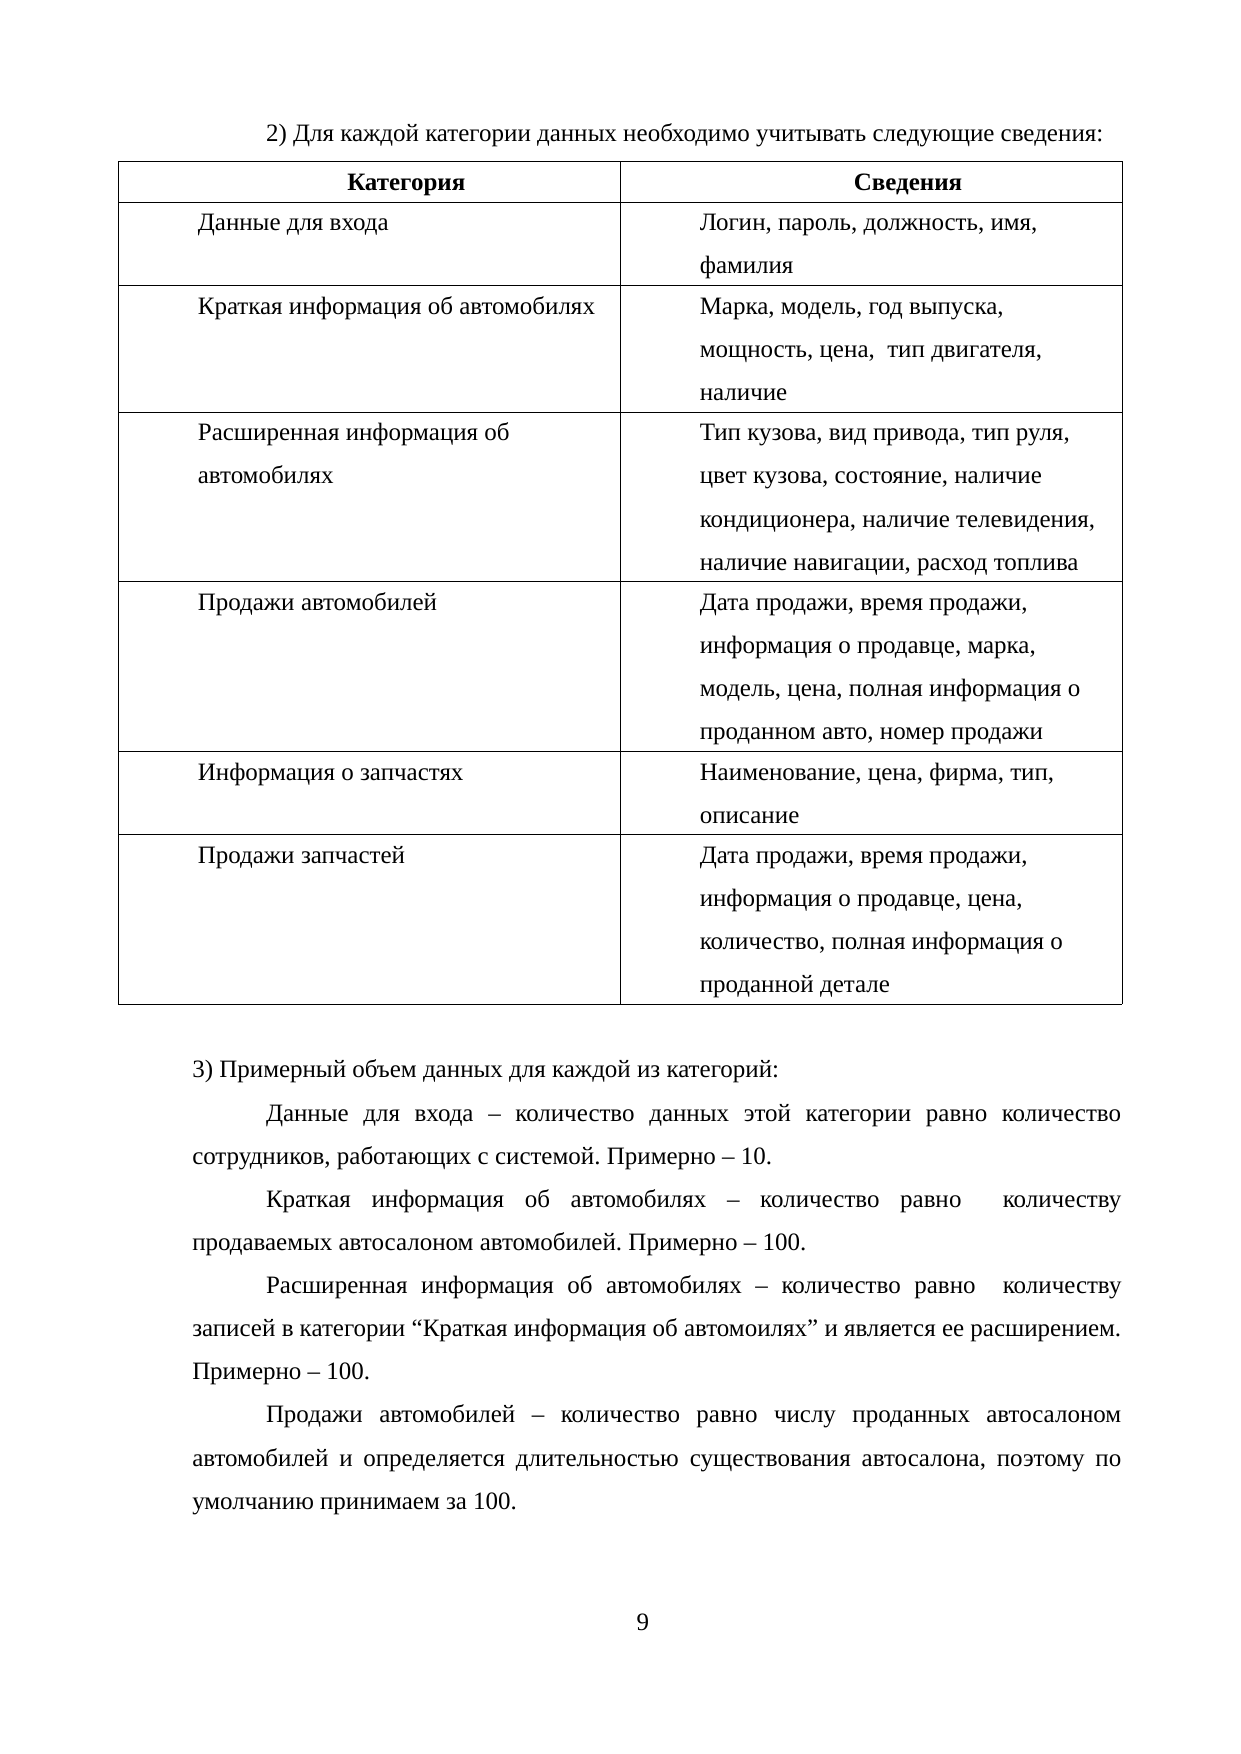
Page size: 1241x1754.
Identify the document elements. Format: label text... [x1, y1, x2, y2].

table_cell Марка, модель, год выпуска, мощность, цена, тип двигателя, наличие [621, 286, 1122, 412]
text Краткая информация об автомобилях – количество равно количеству продаваемых автосалоном автомобилей. Примерно – 100. [192, 1184, 1122, 1256]
text Расширенная информация об автомобилях – количество равно количеству записей в категории “Краткая информация об автомоилях” и является ее расширением. Примерно – 100. [192, 1270, 1122, 1385]
table_cell Дата продажи, время продажи, информация о продавце, марка, модель, цена, полная информация о проданном авто, номер продажи [621, 582, 1122, 751]
table_header Сведения [621, 162, 1122, 202]
text Данные для входа – количество данных этой категории равно количество сотрудников, работающих с системой. Примерно – 10. [192, 1098, 1122, 1169]
table_cell Продажи автомобилей [119, 582, 620, 751]
table_cell Информация о запчастях [119, 752, 620, 834]
table_cell Тип кузова, вид привода, тип руля, цвет кузова, состояние, наличие кондиционера, наличие телевидения, наличие навигации, расход топлива [621, 413, 1122, 581]
table_cell Данные для входа [119, 203, 620, 285]
text 2) Для каждой категории данных необходимо учитывать следующие сведения: [192, 118, 1122, 147]
table_cell Наименование, цена, фирма, тип, описание [621, 752, 1122, 834]
table_cell Расширенная информация об автомобилях [119, 413, 620, 581]
table_header Категория [119, 162, 620, 202]
table_cell Дата продажи, время продажи, информация о продавце, цена, количество, полная информация о проданной детале [621, 835, 1122, 1004]
table_cell Краткая информация об автомобилях [119, 286, 620, 412]
text 3) Примерный объем данных для каждой из категорий: [192, 1054, 1122, 1083]
text Продажи автомобилей – количество равно числу проданных автосалоном автомобилей и определяется длительностью существования автосалона, поэтому по умолчанию принимаем за 100. [192, 1399, 1122, 1514]
table_cell Продажи запчастей [119, 835, 620, 1004]
table_cell Логин, пароль, должность, имя, фамилия [621, 203, 1122, 285]
